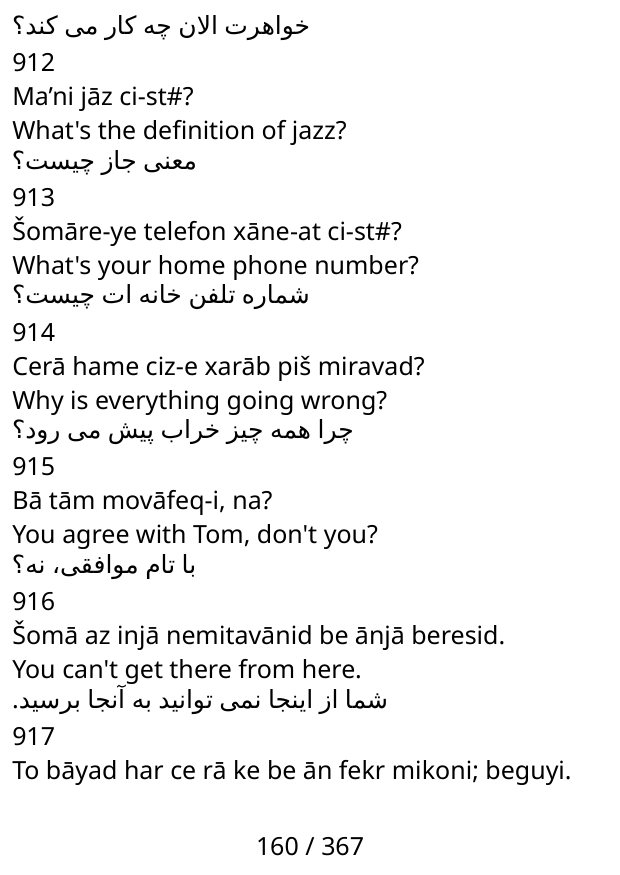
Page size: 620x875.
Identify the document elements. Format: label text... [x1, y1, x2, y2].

text 912 [12, 44, 607, 79]
text 916 [12, 584, 607, 618]
text 914 [12, 314, 607, 348]
text You agree with Tom, don't you? [12, 517, 607, 551]
text 915 [12, 449, 607, 483]
text معنی جاز چیست؟ [12, 147, 607, 179]
text Bā tām movāfeq-i, na? [12, 483, 607, 517]
text 913 [12, 179, 607, 213]
text 917 [12, 718, 607, 753]
text You can't get there from here. [12, 652, 607, 686]
text Ma’ni jāz ci-st#? [12, 79, 607, 113]
text خواهرت الان چه کار می کند؟ [12, 12, 607, 44]
text Šomā az injā nemi‌tavānid be ānjā beresid. [12, 618, 607, 652]
text با تام موافقی، نه؟ [12, 551, 607, 584]
text Šomāre‌-ye telefon xāne‌-at ci-st#? [12, 213, 607, 247]
text شما از اینجا نمی توانید به آنجا برسید. [12, 686, 607, 718]
text چرا همه چیز خراب پیش می رود؟ [12, 416, 607, 449]
text What's the definition of jazz? [12, 113, 607, 147]
text What's your home phone number? [12, 247, 607, 282]
text To bāyad har ce rā ke be ān fekr mi‌koni; beguyi. [12, 753, 607, 787]
text شماره تلفن خانه ات چیست؟ [12, 282, 607, 314]
text Why is everything going wrong? [12, 382, 607, 416]
text Cerā hame ciz-e xarāb piš mi‌ravad? [12, 348, 607, 382]
